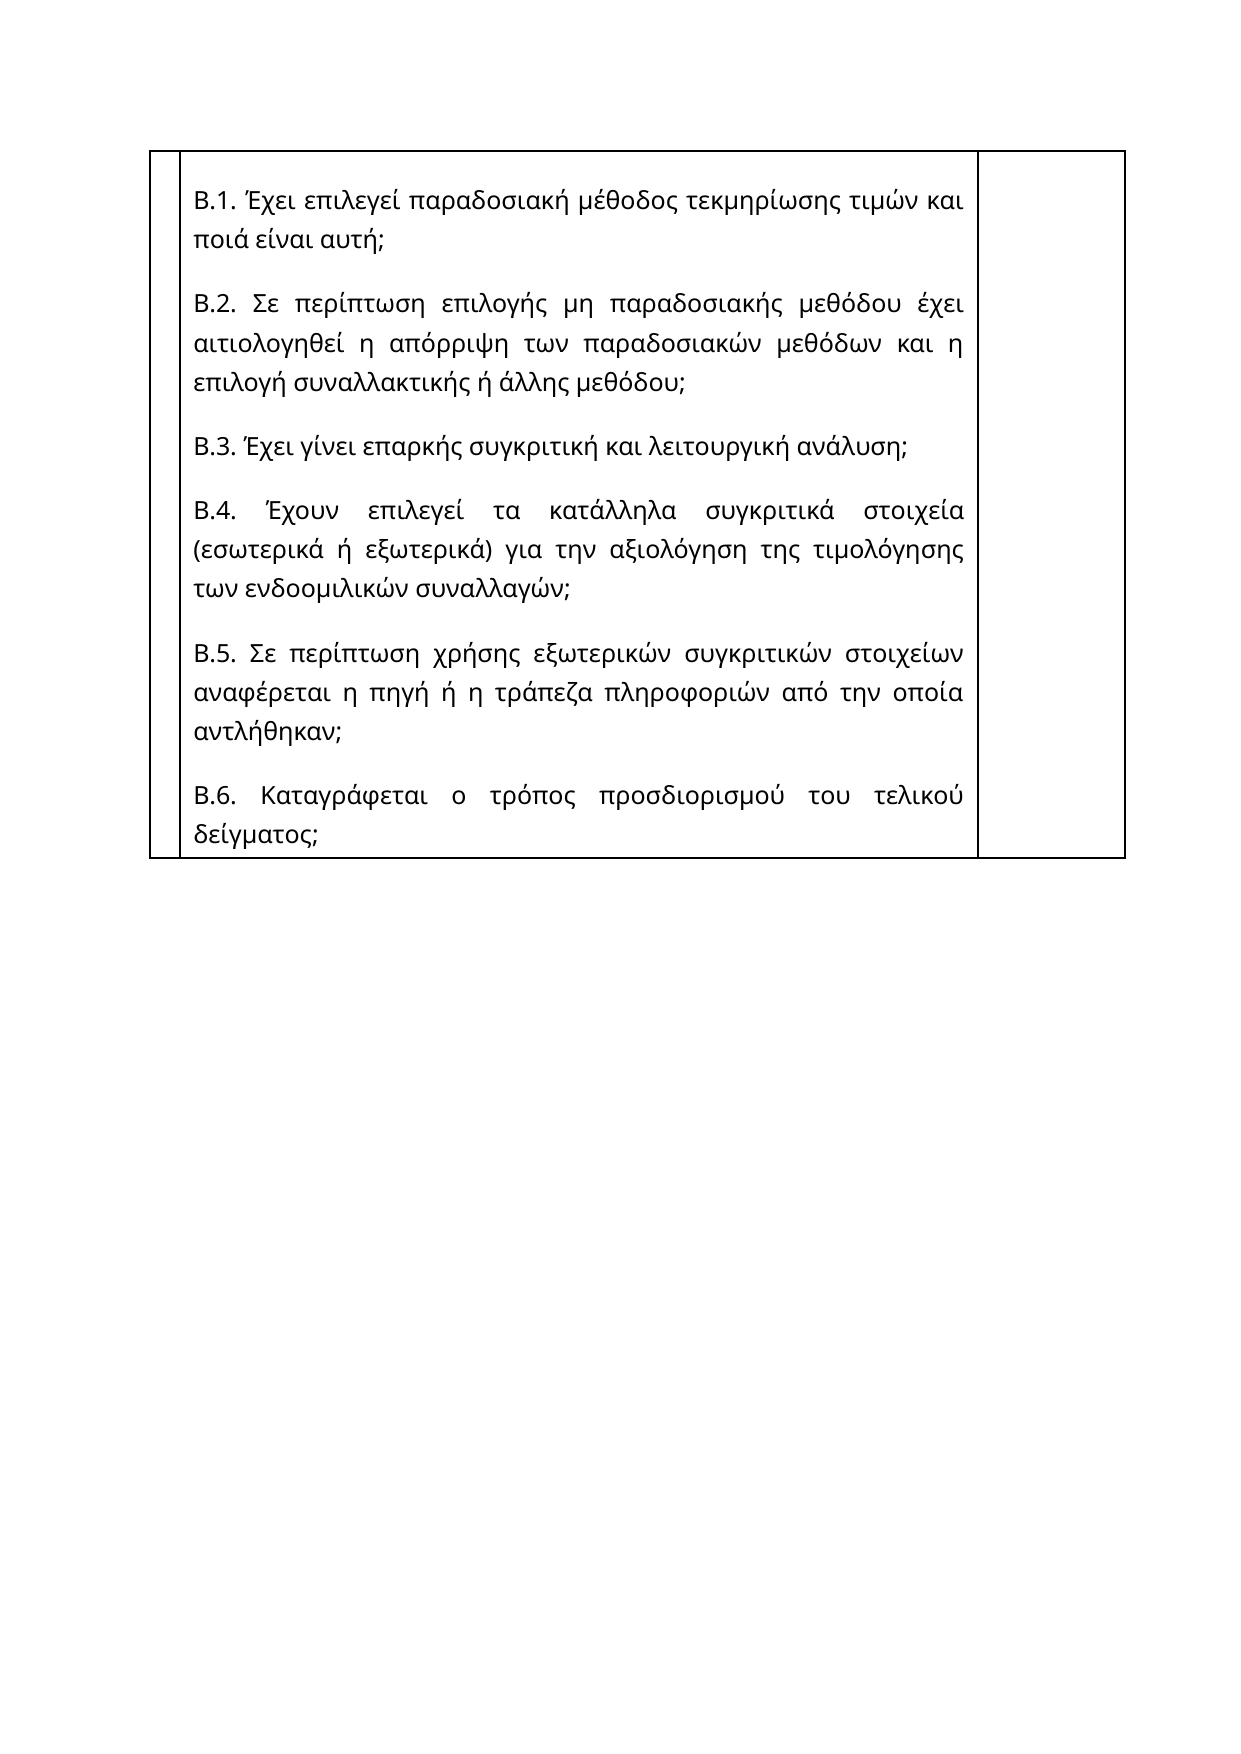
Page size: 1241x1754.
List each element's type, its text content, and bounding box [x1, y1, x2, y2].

table_cell [151, 152, 179, 857]
table_cell B.1. Έχει επιλεγεί παραδοσιακή μέθοδος τεκμηρίωσης τιμών και ποιά είναι αυτή; B.2. Σε περίπτωση επιλογής μη παραδοσιακής μεθόδου έχει αιτιολογηθεί η απόρριψη των παραδοσιακών μεθόδων και η επιλογή συναλλακτικής ή άλλης μεθόδου; B.3. Έχει γίνει επαρκής συγκριτική και λειτουργική ανάλυση; B.4. Έχουν επιλεγεί τα κατάλληλα συγκριτικά στοιχεία (εσωτερικά ή εξωτερικά) για την αξιολόγηση της τιμολόγησης των ενδοομιλικών συναλλαγών; B.5. Σε περίπτωση χρήσης εξωτερικών συγκριτικών στοιχείων αναφέρεται η πηγή ή η τράπεζα πληροφοριών από την οποία αντλήθηκαν; B.6. Καταγράφεται ο τρόπος προσδιορισμού του τελικού δείγματος; [181, 152, 977, 857]
table_cell [979, 152, 1124, 857]
